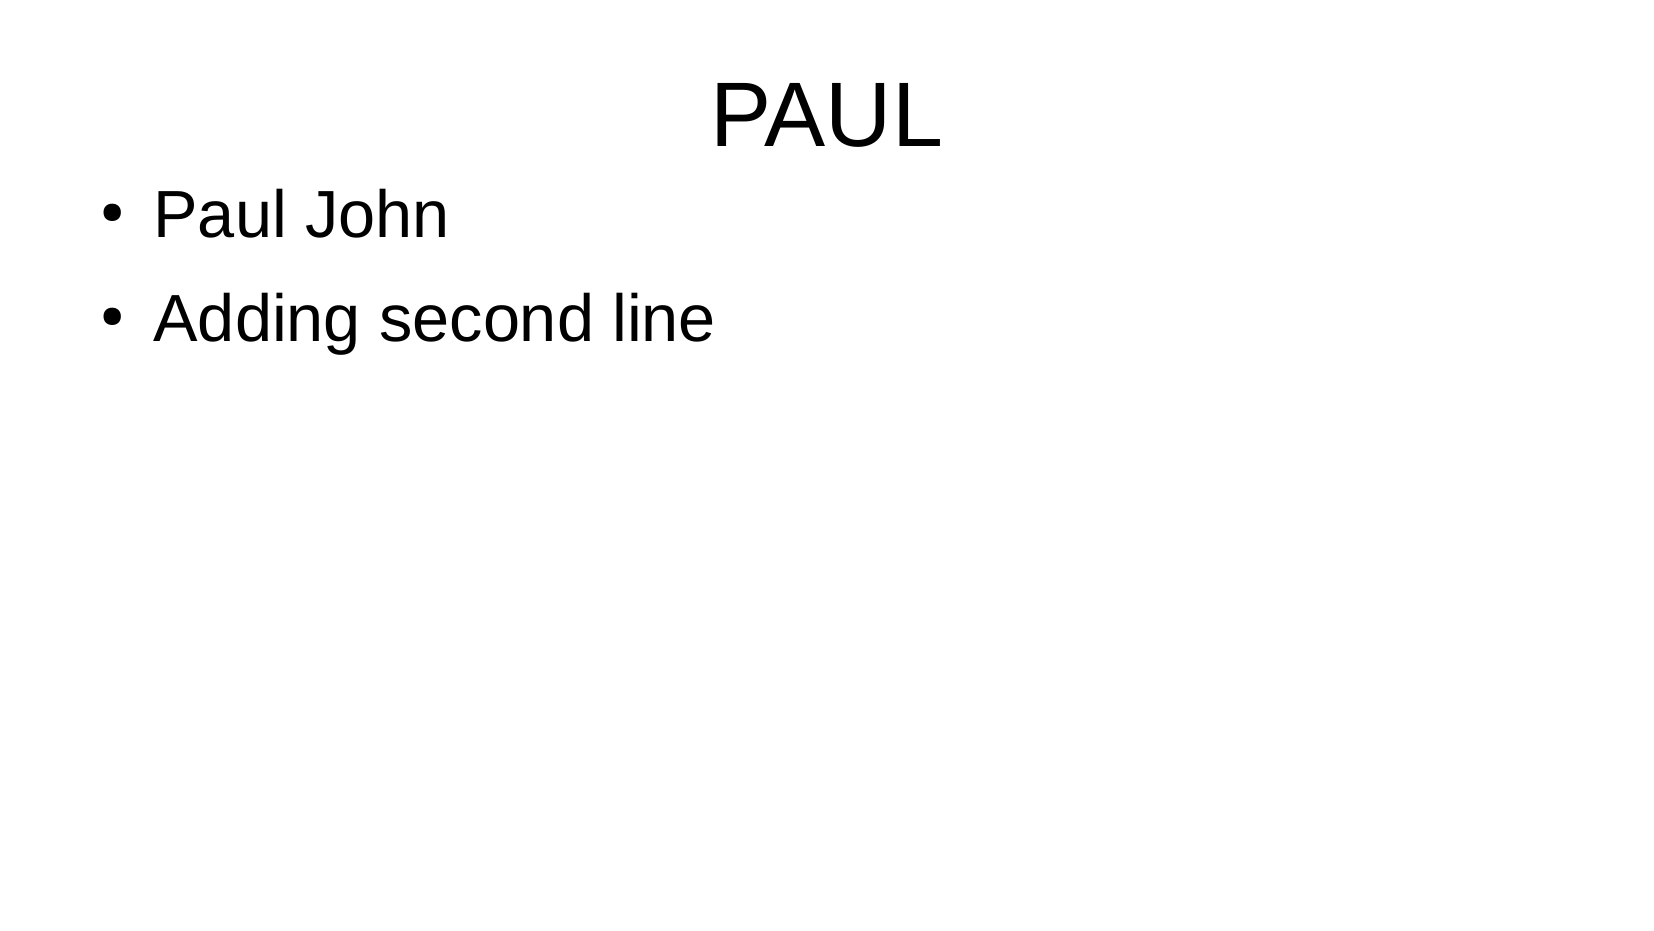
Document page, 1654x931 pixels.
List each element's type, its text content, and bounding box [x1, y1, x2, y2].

list Paul John Adding second line [82, 177, 1571, 717]
title PAUL [82, 37, 1571, 177]
